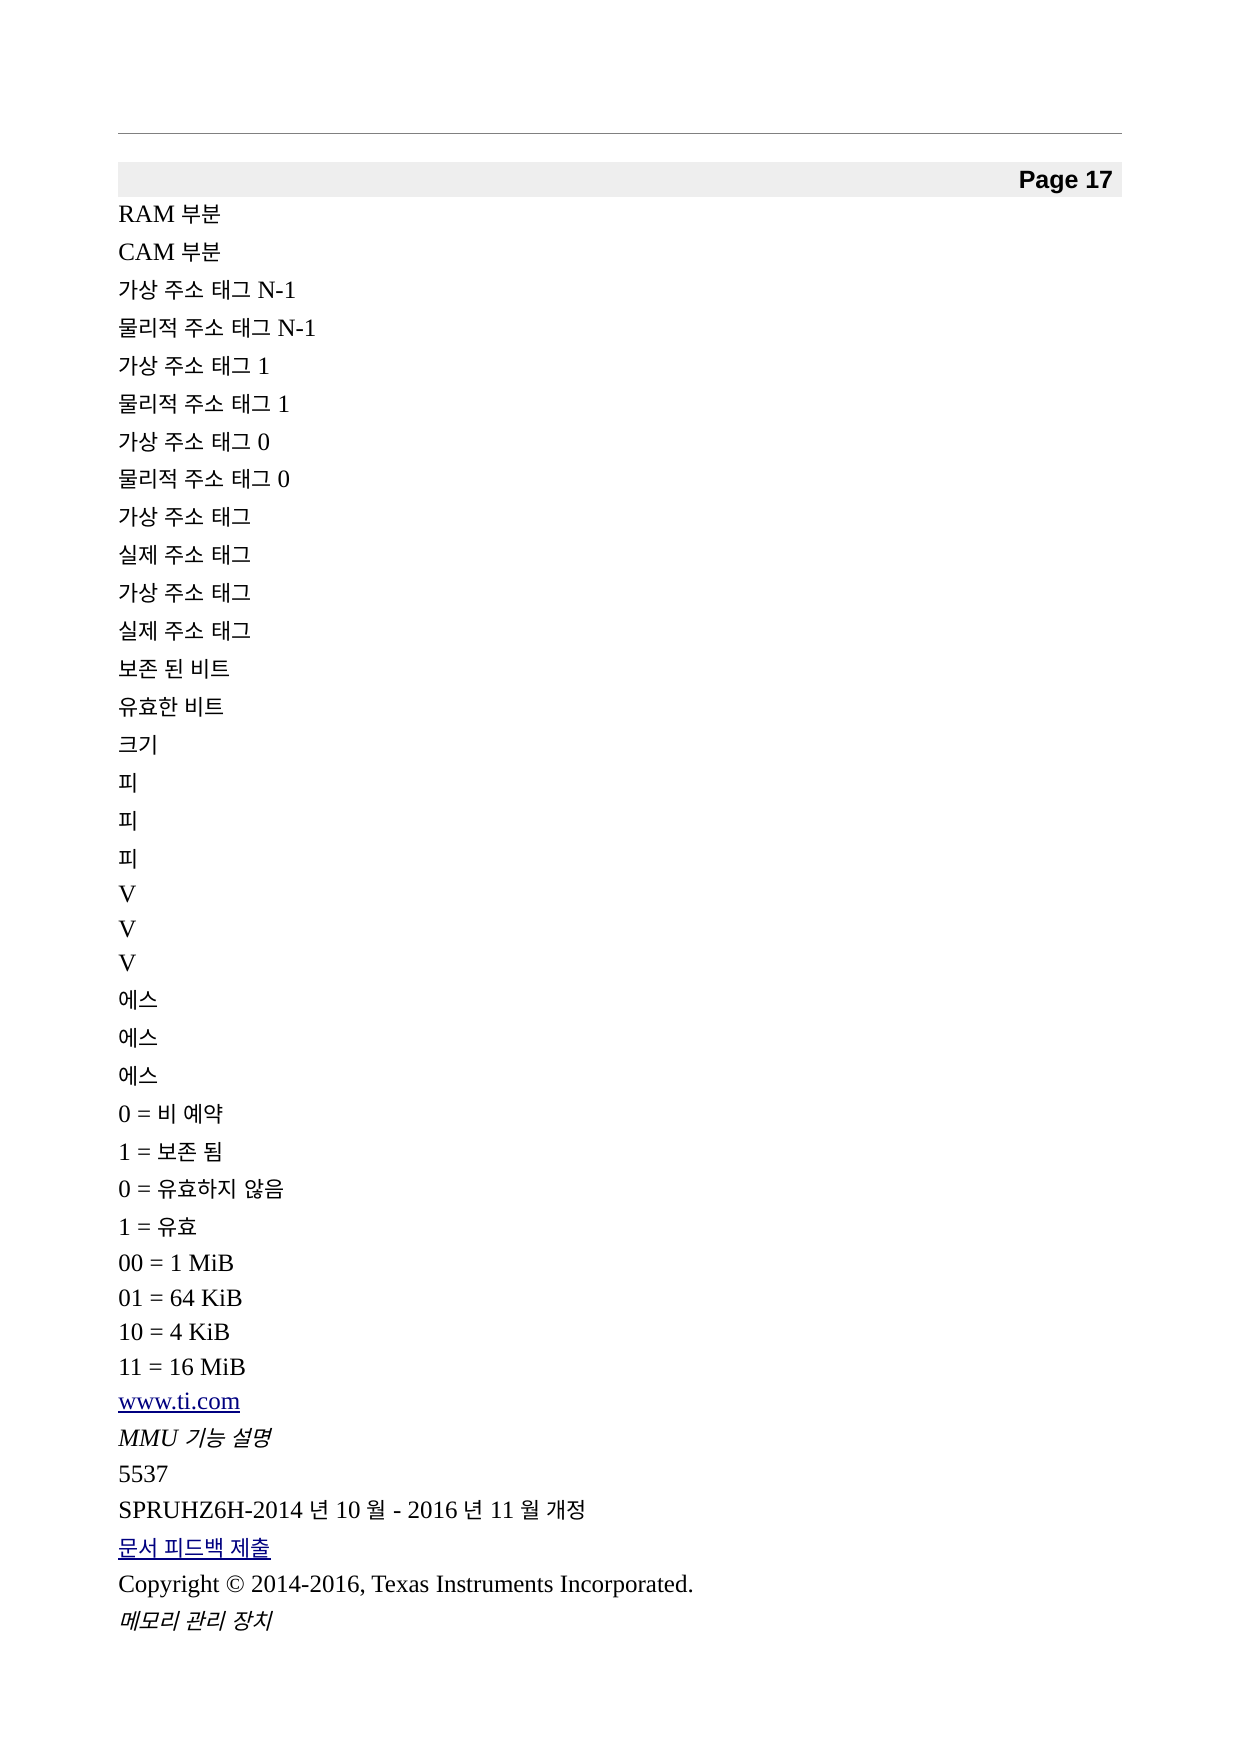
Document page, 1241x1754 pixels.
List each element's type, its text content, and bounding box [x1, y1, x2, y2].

text 에스 [118, 983, 1122, 1014]
text 00 = 1 MiB [118, 1248, 1122, 1277]
text 가상 주소 태그 0 [118, 424, 1122, 456]
text 1 = 유효 [118, 1210, 1122, 1242]
text 물리적 주소 태그 N-1 [118, 311, 1122, 342]
text 보존 된 비트 [118, 652, 1122, 684]
text 가상 주소 태그 1 [118, 349, 1122, 380]
text 에스 [118, 1059, 1122, 1090]
text 물리적 주소 태그 1 [118, 387, 1122, 418]
text 10 = 4 KiB [118, 1317, 1122, 1346]
text 실제 주소 태그 [118, 538, 1122, 570]
text 크기 [118, 728, 1122, 759]
text 실제 주소 태그 [118, 614, 1122, 646]
text RAM 부분 [118, 197, 1122, 229]
table_header Page 17 [118, 162, 1122, 197]
text V [118, 914, 1122, 943]
text 에스 [118, 1021, 1122, 1052]
text 문서 피드백 제출 [118, 1531, 1122, 1563]
text Copyright © 2014-2016, Texas Instruments Incorporated. [118, 1569, 1122, 1598]
text 1 = 보존 됨 [118, 1134, 1122, 1166]
text V [118, 948, 1122, 977]
text 0 = 비 예약 [118, 1097, 1122, 1128]
text www.ti.com [118, 1386, 1122, 1415]
text 가상 주소 태그 [118, 576, 1122, 608]
text V [118, 879, 1122, 908]
text SPRUHZ6H-2014 년 10 월 - 2016 년 11 월 개정 [118, 1493, 1122, 1525]
text 물리적 주소 태그 0 [118, 462, 1122, 494]
text 5537 [118, 1459, 1122, 1487]
text 피 [118, 804, 1122, 835]
text 가상 주소 태그 [118, 500, 1122, 532]
text 피 [118, 766, 1122, 797]
text MMU 기능 설명 [118, 1421, 1122, 1452]
text 메모리 관리 장치 [118, 1604, 1122, 1635]
text 피 [118, 842, 1122, 873]
text CAM 부분 [118, 235, 1122, 267]
text 11 = 16 MiB [118, 1352, 1122, 1381]
text 01 = 64 KiB [118, 1283, 1122, 1312]
text 0 = 유효하지 않음 [118, 1172, 1122, 1204]
text 유효한 비트 [118, 690, 1122, 722]
text 가상 주소 태그 N-1 [118, 273, 1122, 304]
